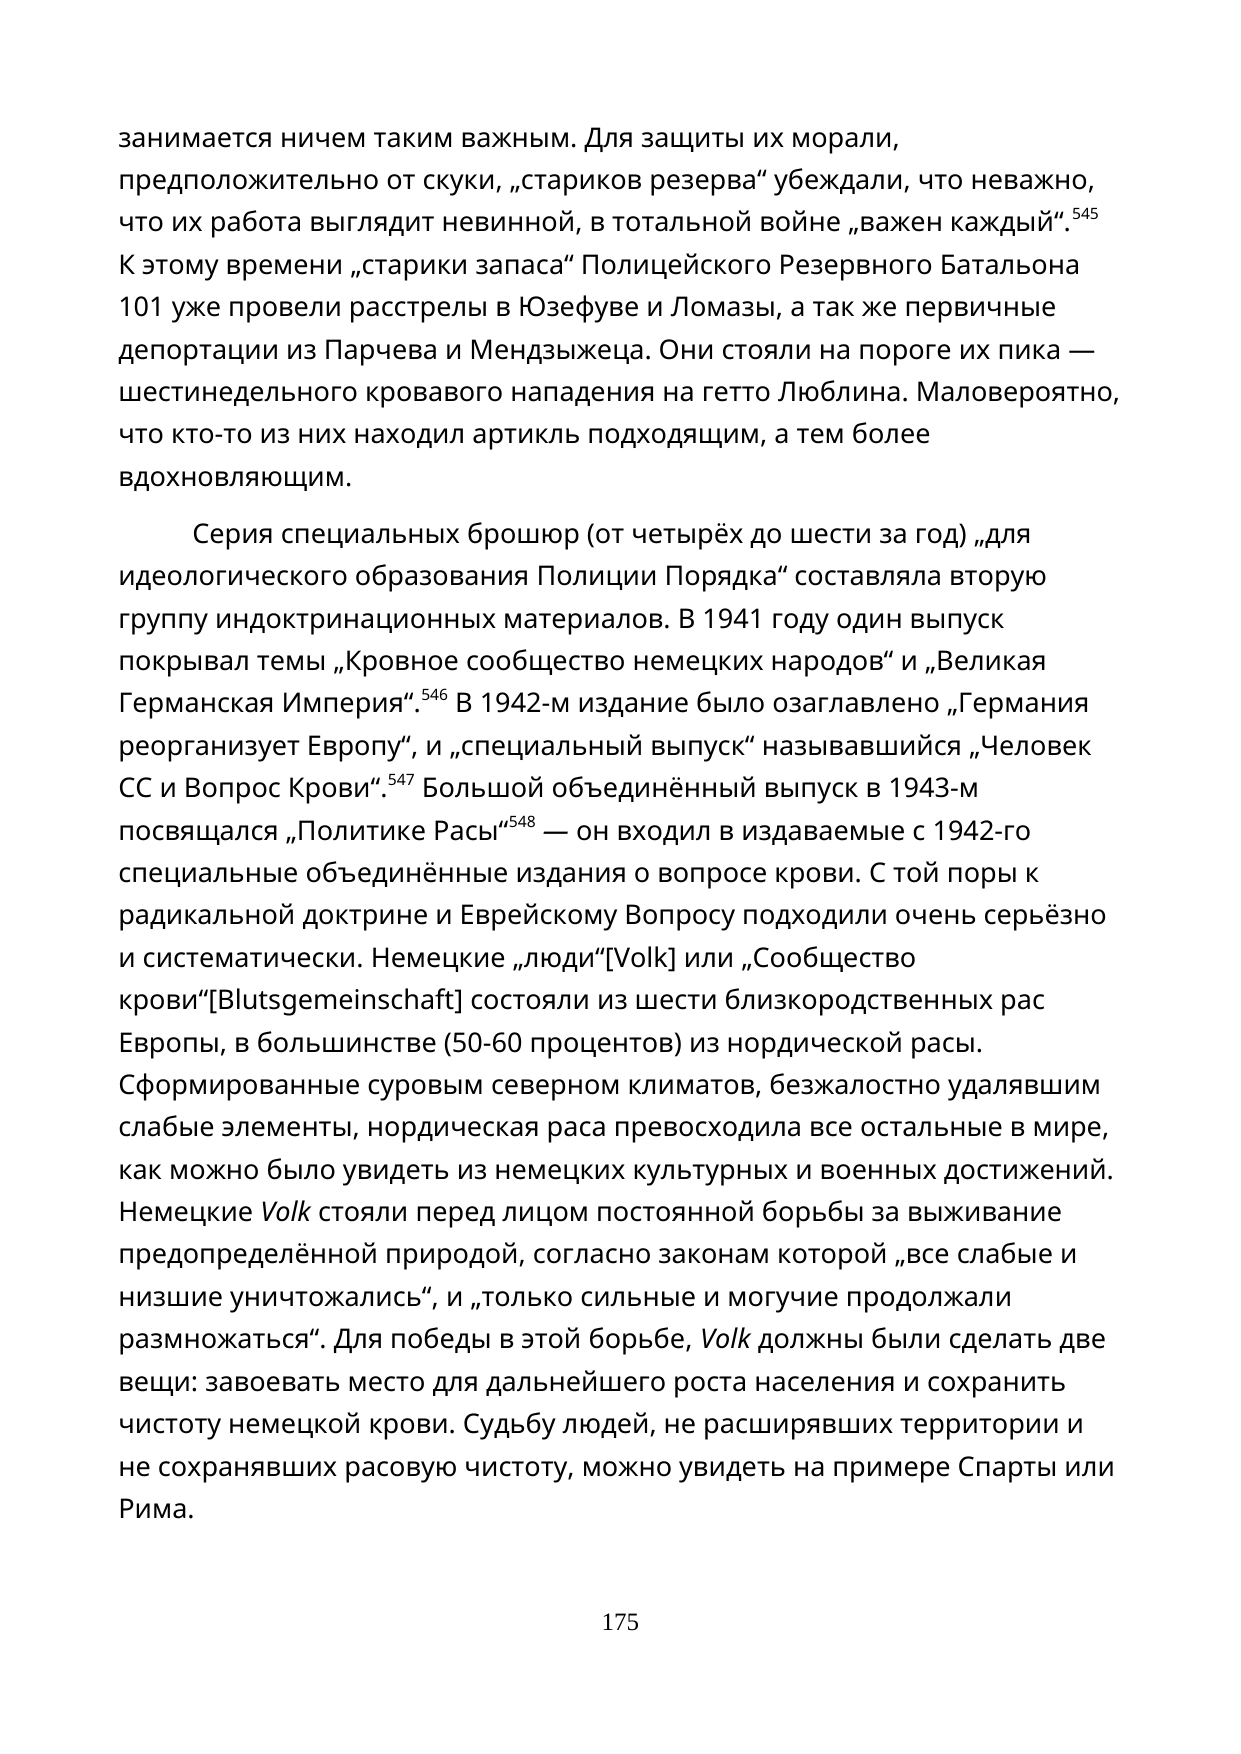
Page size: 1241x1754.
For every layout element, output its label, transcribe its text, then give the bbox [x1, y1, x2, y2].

text занимается ничем таким важным. Для защиты их морали, предположительно от скуки, „стариков резерва“ убеждали, что неважно, что их работа выглядит невинной, в тотальной войне „важен каждый“. К этому времени „старики запаса“ Полицейского Резервного Батальона 101 уже провели расстрелы в Юзефуве и Ломазы, а так же первичные депортации из Парчева и Мендзыжеца. Они стояли на пороге их пика — шестинедельного кровавого нападения на гетто Люблина. Маловероятно, что кто-то из них находил артикль подходящим, а тем более вдохновляющим. [118, 118, 1122, 494]
text Серия специальных брошюр (от четырёх до шести за год) „для идеологического образования Полиции Порядка“ составляла вторую группу индоктринационных материалов. В 1941 году один выпуск покрывал темы „Кровное сообщество немецких народов“ и „Великая Германская Империя“. В 1942-м издание было озаглавлено „Германия реорганизует Европу“, и „специальный выпуск“ называвшийся „Человек СС и Вопрос Крови“. Большой объединённый выпуск в 1943-м посвящался „Политике Расы“ — он входил в издаваемые с 1942-го специальные объединённые издания о вопросе крови. С той поры к радикальной доктрине и Еврейскому Вопросу подходили очень серьёзно и систематически. Немецкие „люди“[Volk] или „Сообщество крови“[Blutsgemeinschaft] состояли из шести близкородственных рас Европы, в большинстве (50-60 процентов) из нордической расы. Сформированные суровым северном климатов, безжалостно удалявшим слабые элементы, нордическая раса превосходила все остальные в мире, как можно было увидеть из немецких культурных и военных достижений. Немецкие Volk стояли перед лицом постоянной борьбы за выживание предопределённой природой, согласно законам которой „все слабые и низшие уничтожались“, и „только сильные и могучие продолжали размножаться“. Для победы в этой борьбе, Volk должны были сделать две вещи: завоевать место для дальнейшего роста населения и сохранить чистоту немецкой крови. Судьбу людей, не расширявших территории и не сохранявших расовую чистоту, можно увидеть на примере Спарты или Рима. [118, 514, 1122, 1526]
